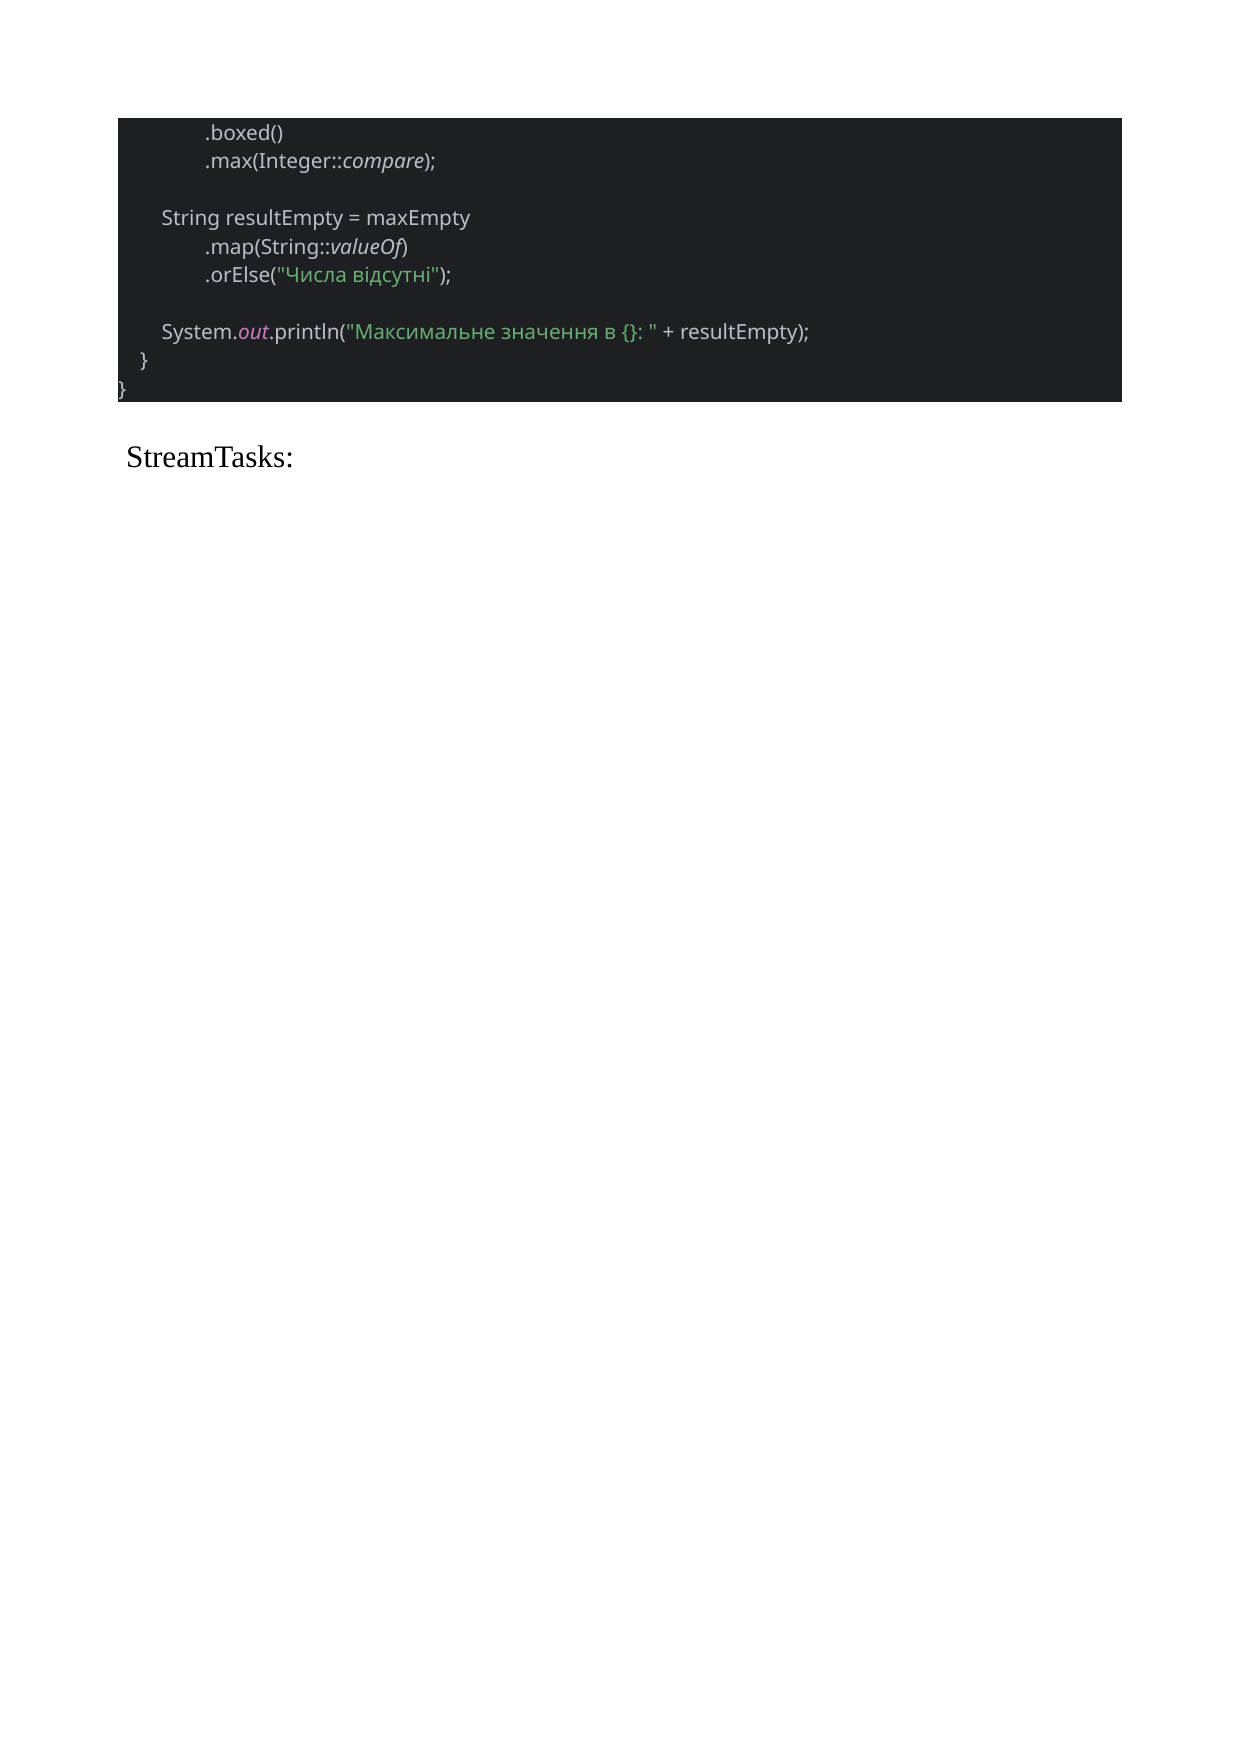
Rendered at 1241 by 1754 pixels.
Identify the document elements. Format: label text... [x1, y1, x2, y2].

text StreamTasks: [118, 402, 1122, 474]
text .boxed() .max(Integer::compare); String resultEmpty = maxEmpty .map(String::valueOf) .orElse("Числа відсутні"); System.out.println("Максимальне значення в {}: " + resultEmpty); } } [118, 118, 1122, 402]
